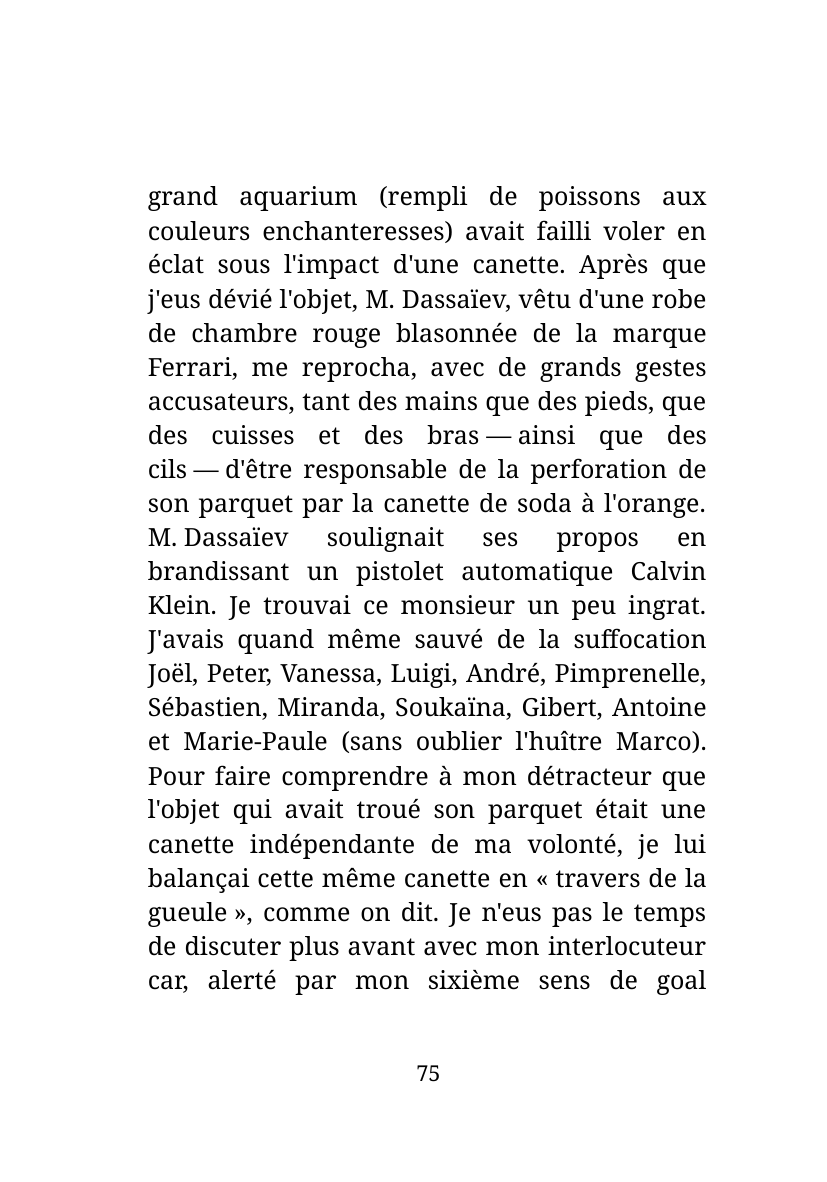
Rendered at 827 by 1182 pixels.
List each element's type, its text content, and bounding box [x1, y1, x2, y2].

text grand aquarium (rempli de poissons aux couleurs enchanteresses) avait failli voler en éclat sous l'impact d'une canette. Après que j'eus dévié l'objet, M. Dassaïev, vêtu d'une robe de chambre rouge blasonnée de la marque Ferrari, me reprocha, avec de grands gestes accusateurs, tant des mains que des pieds, que des cuisses et des bras — ainsi que des cils — d'être responsable de la perforation de son parquet par la canette de soda à l'orange. M. Dassaïev soulignait ses propos en brandissant un pistolet automatique Calvin Klein. Je trouvai ce monsieur un peu ingrat. J'avais quand même sauvé de la suffocation Joël, Peter, Vanessa, Luigi, André, Pimprenelle, Sébastien, Miranda, Soukaïna, Gibert, Antoine et Marie-Paule (sans oublier l'huître Marco). Pour faire comprendre à mon détracteur que l'objet qui avait troué son parquet était une canette indépendante de ma volonté, je lui balançai cette même canette en « travers de la gueule », comme on dit. Je n'eus pas le temps de discuter plus avant avec mon interlocuteur car, alerté par mon sixième sens de goal [148, 179, 707, 997]
